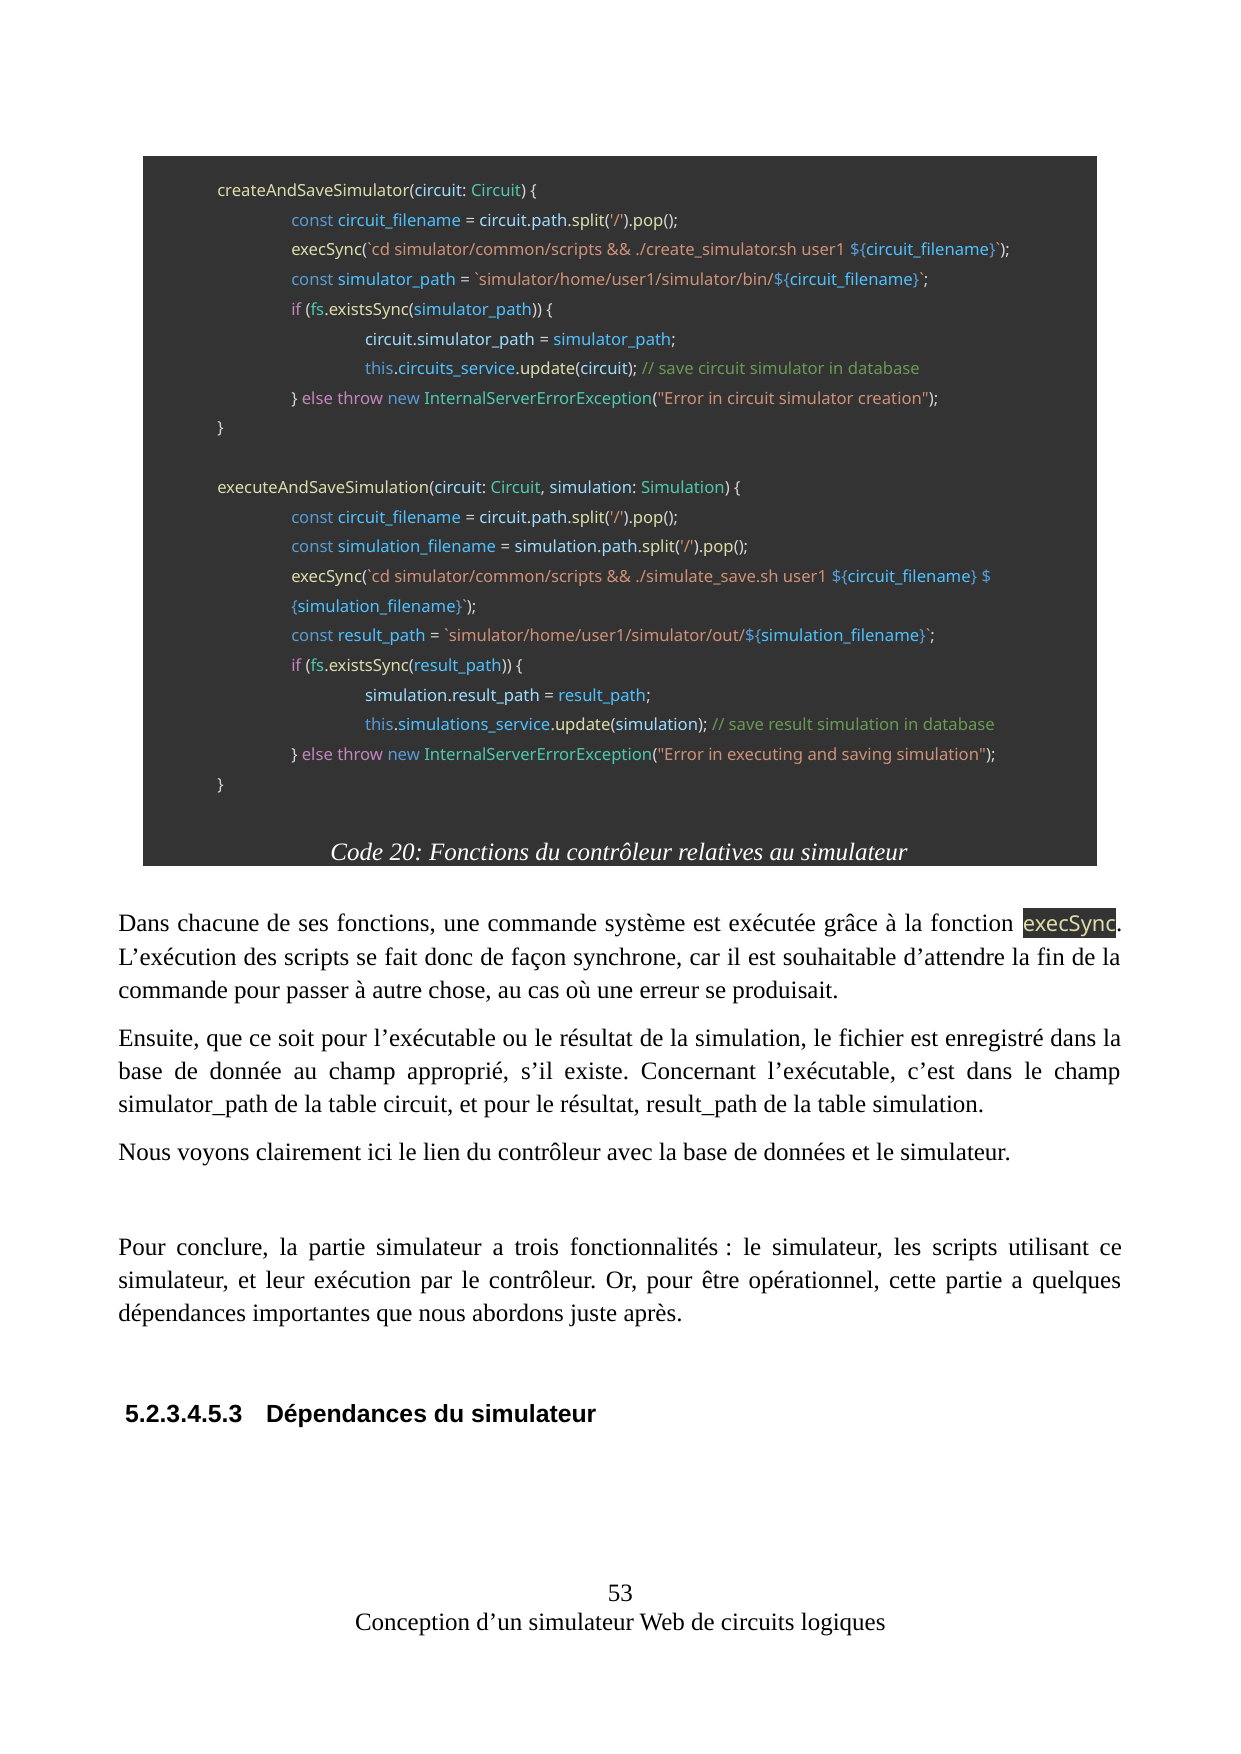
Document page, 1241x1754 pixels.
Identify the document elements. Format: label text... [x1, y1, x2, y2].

text execSync(`cd simulator/common/scripts && ./create_simulator.sh user1 ${circuit_filename}`); [143, 231, 1097, 261]
text execSync(`cd simulator/common/scripts && ./simulate_save.sh user1 ${circuit_filename} $ {simulation_filename}`); [143, 558, 1097, 617]
text this.circuits_service.update(circuit); // save circuit simulator in database [143, 350, 1097, 379]
text Dans chacune de ses fonctions, une commande système est exécutée grâce à la fonction execSync. L’exécution des scripts se fait donc de façon synchrone, car il est souhaitable d’attendre la fin de la commande pour passer à autre chose, au cas où une erreur se produisait. [118, 118, 1122, 1004]
text createAndSaveSimulator(circuit: Circuit) { [143, 179, 1097, 201]
text const simulation_filename = simulation.path.split('/').pop(); [143, 528, 1097, 558]
text Nous voyons clairement ici le lien du contrôleur avec la base de données et le simulateur. [118, 1137, 1122, 1165]
text if (fs.existsSync(simulator_path)) { [143, 290, 1097, 320]
text executeAndSaveSimulation(circuit: Circuit, simulation: Simulation) { [143, 468, 1097, 498]
text const simulator_path = `simulator/home/user1/simulator/bin/${circuit_filename}`; [143, 261, 1097, 290]
text if (fs.existsSync(result_path)) { [143, 647, 1097, 676]
text } else throw new InternalServerErrorException("Error in circuit simulator creation"); [143, 379, 1097, 409]
text circuit.simulator_path = simulator_path; [143, 320, 1097, 350]
text const circuit_filename = circuit.path.split('/').pop(); [143, 498, 1097, 528]
text } [143, 409, 1097, 439]
text } else throw new InternalServerErrorException("Error in executing and saving simulation"); [143, 736, 1097, 765]
text const result_path = `simulator/home/user1/simulator/out/${simulation_filename}`; [143, 617, 1097, 647]
text simulation.result_path = result_path; [143, 676, 1097, 706]
text Ensuite, que ce soit pour l’exécutable ou le résultat de la simulation, le fichier est enregistré dans la base de donnée au champ approprié, s’il existe. Concernant l’exécutable, c’est dans le champ simulator_path de la table circuit, et pour le résultat, result_path de la table simulation. [118, 1023, 1122, 1118]
text this.simulations_service.update(simulation); // save result simulation in database [143, 706, 1097, 736]
text Code 20: Fonctions du contrôleur relatives au simulateur [143, 837, 1097, 866]
text } [143, 765, 1097, 795]
text Pour conclure, la partie simulateur a trois fonctionnalités : le simulateur, les scripts utilisant ce simulateur, et leur exécution par le contrôleur. Or, pour être opérationnel, cette partie a quelques dépendances importantes que nous abordons juste après. [118, 1232, 1122, 1327]
text const circuit_filename = circuit.path.split('/').pop(); [143, 201, 1097, 231]
subtitle Dépendances du simulateur [118, 1399, 1122, 1428]
